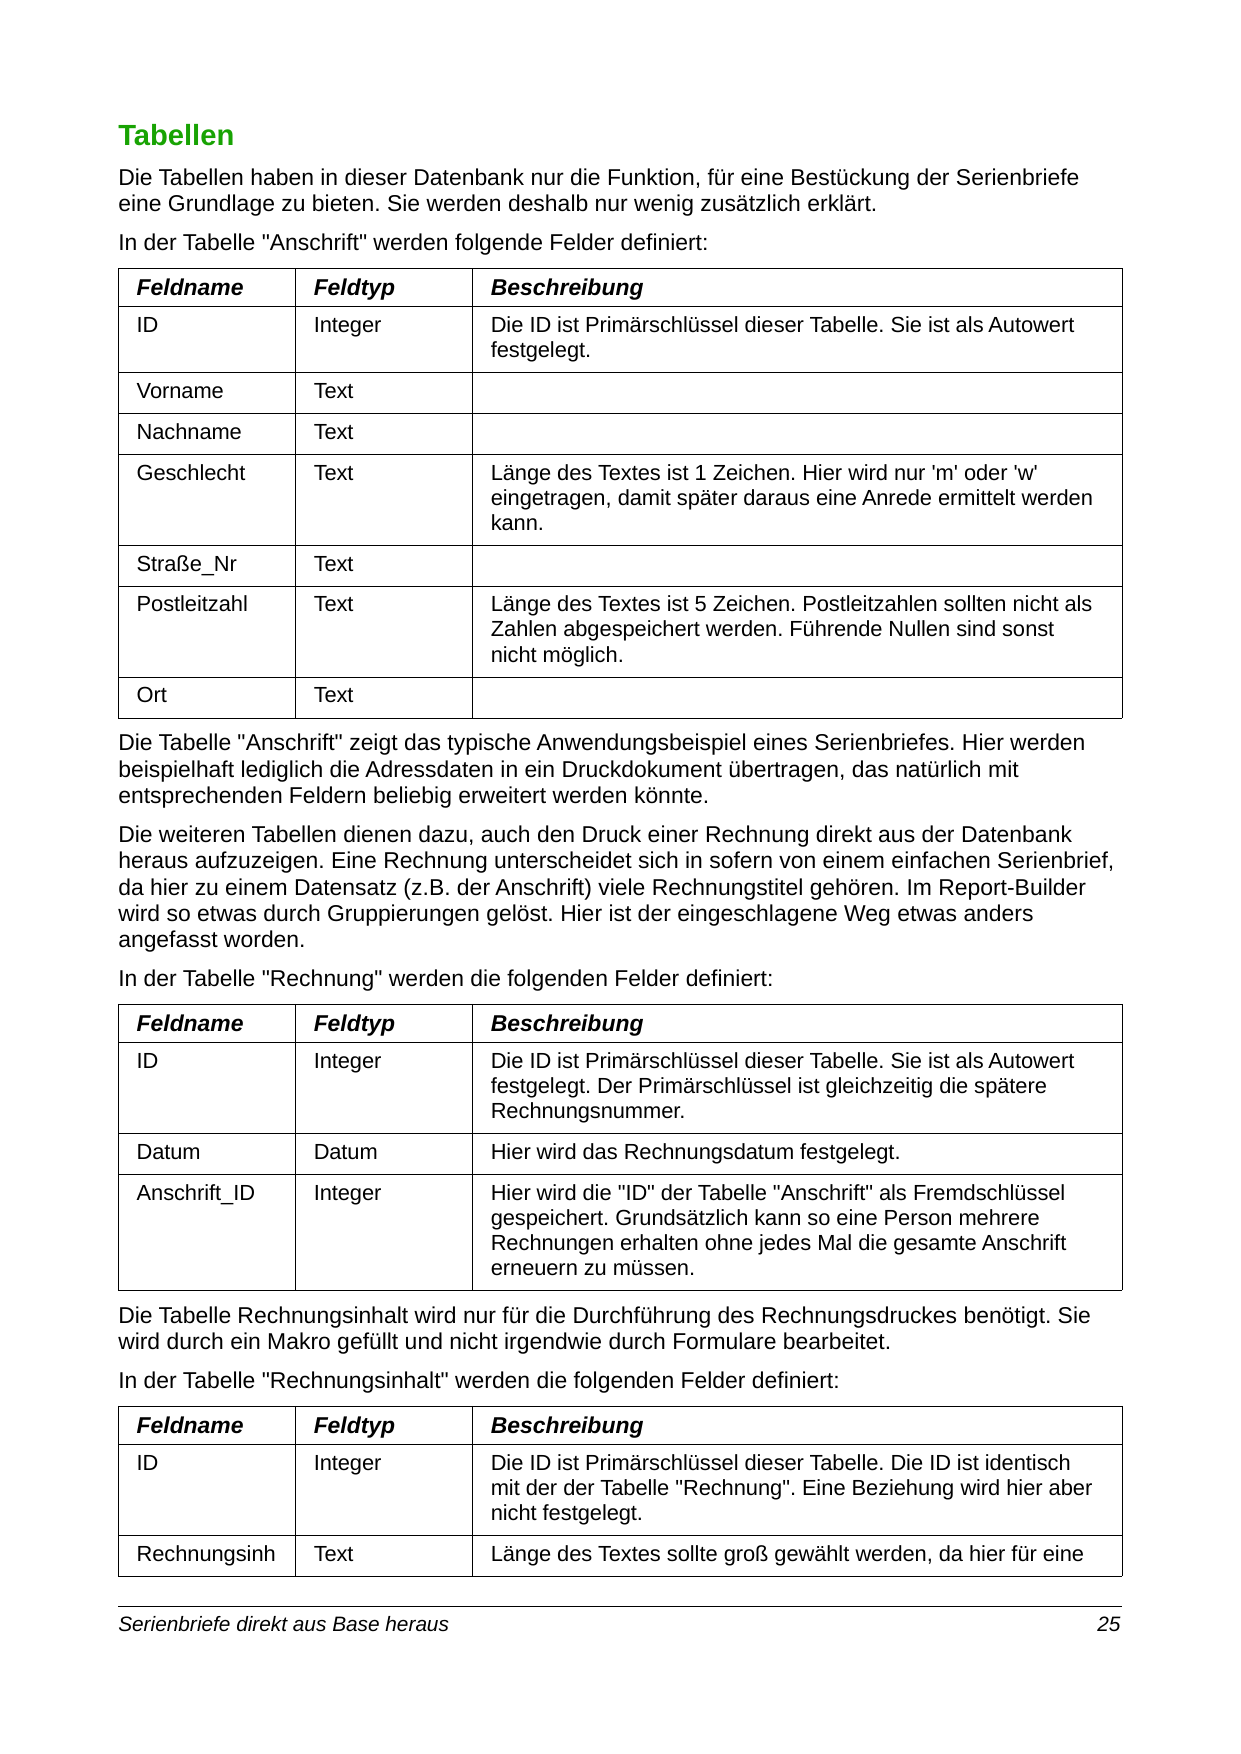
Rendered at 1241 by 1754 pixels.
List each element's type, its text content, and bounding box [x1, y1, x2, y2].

table_cell ID [119, 1043, 295, 1133]
text In der Tabelle "Anschrift" werden folgende Felder definiert: [118, 229, 1122, 256]
table_header Beschreibung [473, 269, 1122, 306]
table_cell Länge des Textes ist 5 Zeichen. Postleitzahlen sollten nicht als Zahlen abgespeichert werden. Führende Nullen sind sonst nicht möglich. [473, 587, 1122, 677]
table_cell Text [296, 414, 472, 454]
table_cell Länge des Textes ist 1 Zeichen. Hier wird nur 'm' oder 'w' eingetragen, damit später daraus eine Anrede ermittelt werden kann. [473, 455, 1122, 545]
table_cell Text [296, 587, 472, 677]
table_cell Länge des Textes sollte groß gewählt werden, da hier für eine [473, 1536, 1122, 1576]
table_cell Postleitzahl [119, 587, 295, 677]
text In der Tabelle "Rechnungsinhalt" werden die folgenden Felder definiert: [118, 1367, 1122, 1393]
table_cell Text [296, 1536, 472, 1576]
table_cell ID [119, 1445, 295, 1535]
text In der Tabelle "Rechnung" werden die folgenden Felder definiert: [118, 965, 1122, 991]
table_cell Die ID ist Primärschlüssel dieser Tabelle. Sie ist als Autowert festgelegt. [473, 307, 1122, 372]
table_cell Straße_Nr [119, 546, 295, 586]
table_cell Hier wird die "ID" der Tabelle "Anschrift" als Fremdschlüssel gespeichert. Grundsätzlich kann so eine Person mehrere Rechnungen erhalten ohne jedes Mal die gesamte Anschrift erneuern zu müssen. [473, 1175, 1122, 1290]
table_cell Text [296, 546, 472, 586]
text Die Tabelle "Anschrift" zeigt das typische Anwendungsbeispiel eines Serienbriefes. Hier werden beispielhaft lediglich die Adressdaten in ein Druckdokument übertragen, das natürlich mit entsprechenden Feldern beliebig erweitert werden könnte. [118, 729, 1122, 808]
table_cell Ort [119, 678, 295, 717]
table_cell Nachname [119, 414, 295, 454]
table_cell Hier wird das Rechnungsdatum festgelegt. [473, 1134, 1122, 1174]
table_cell Anschrift_ID [119, 1175, 295, 1290]
table_header Beschreibung [473, 1005, 1122, 1042]
table_header Feldname [119, 1407, 295, 1444]
table_cell Integer [296, 1043, 472, 1133]
table_header Feldname [119, 1005, 295, 1042]
table_cell Text [296, 455, 472, 545]
table_cell Die ID ist Primärschlüssel dieser Tabelle. Sie ist als Autowert festgelegt. Der Primärschlüssel ist gleichzeitig die spätere Rechnungsnummer. [473, 1043, 1122, 1133]
table_cell Vorname [119, 373, 295, 413]
table_cell Rechnungsinh [119, 1536, 295, 1576]
text Die Tabelle Rechnungsinhalt wird nur für die Durchführung des Rechnungsdruckes benötigt. Sie wird durch ein Makro gefüllt und nicht irgendwie durch Formulare bearbeitet. [118, 1302, 1122, 1354]
table_cell [473, 373, 1122, 413]
subtitle Tabellen [118, 118, 1122, 152]
table_cell [473, 546, 1122, 586]
table_cell Text [296, 678, 472, 717]
table_header Feldname [119, 269, 295, 306]
table_cell Text [296, 373, 472, 413]
table_header Beschreibung [473, 1407, 1122, 1444]
table_cell ID [119, 307, 295, 372]
table_header Feldtyp [296, 269, 472, 306]
table_cell Datum [296, 1134, 472, 1174]
text Die weiteren Tabellen dienen dazu, auch den Druck einer Rechnung direkt aus der Datenbank heraus aufzuzeigen. Eine Rechnung unterscheidet sich in sofern von einem einfachen Serienbrief, da hier zu einem Datensatz (z.B. der Anschrift) viele Rechnungstitel gehören. Im Report-Builder wird so etwas durch Gruppierungen gelöst. Hier ist der eingeschlagene Weg etwas anders angefasst worden. [118, 821, 1122, 953]
text Die Tabellen haben in dieser Datenbank nur die Funktion, für eine Bestückung der Serienbriefe eine Grundlage zu bieten. Sie werden deshalb nur wenig zusätzlich erklärt. [118, 164, 1122, 217]
table_cell Integer [296, 1445, 472, 1535]
table_cell [473, 678, 1122, 717]
table_cell Die ID ist Primärschlüssel dieser Tabelle. Die ID ist identisch mit der der Tabelle "Rechnung". Eine Beziehung wird hier aber nicht festgelegt. [473, 1445, 1122, 1535]
table_header Feldtyp [296, 1005, 472, 1042]
table_cell [473, 414, 1122, 454]
table_cell Integer [296, 307, 472, 372]
table_cell Geschlecht [119, 455, 295, 545]
table_header Feldtyp [296, 1407, 472, 1444]
table_cell Datum [119, 1134, 295, 1174]
table_cell Integer [296, 1175, 472, 1290]
